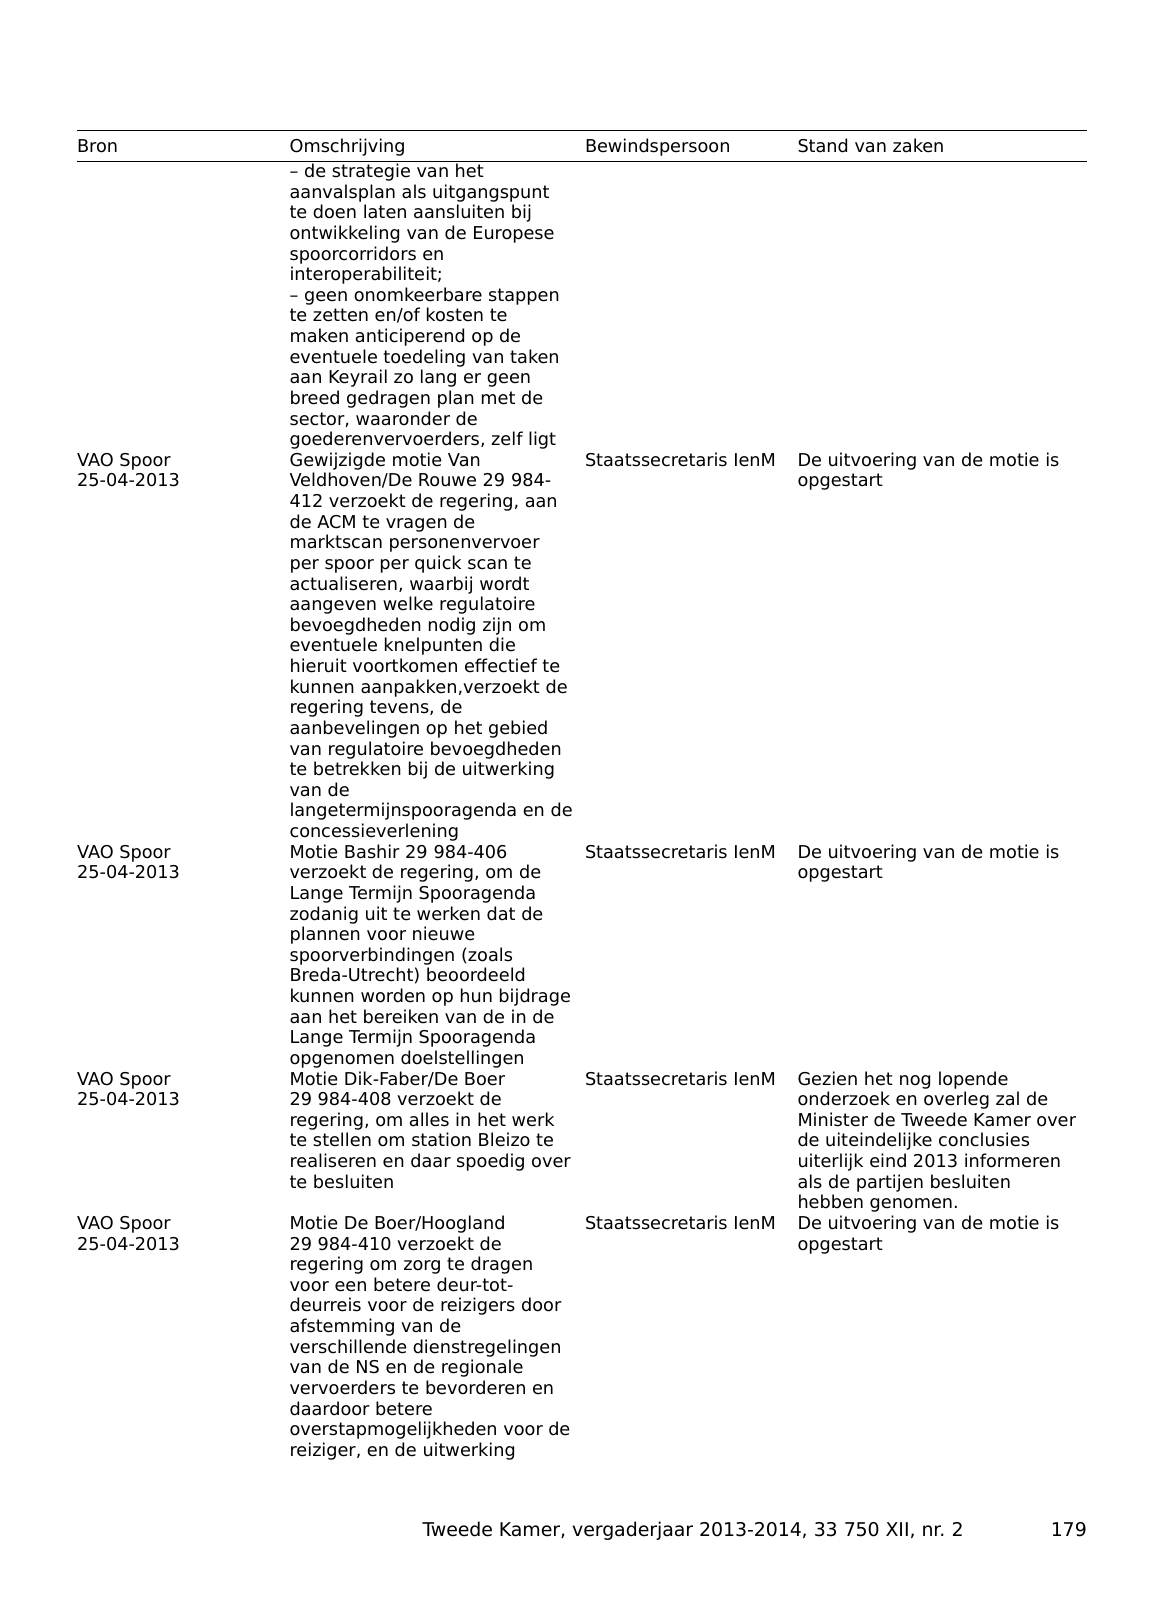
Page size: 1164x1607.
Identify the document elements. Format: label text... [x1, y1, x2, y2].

table_cell VAO Spoor 25-04-2013 [77, 842, 283, 1068]
table_header Bron [77, 131, 283, 161]
table_cell Staatssecretaris IenM [579, 1069, 791, 1213]
table_cell Gewijzigde motie Van Veldhoven/De Rouwe 29 984-412 verzoekt de regering, aan de ACM te vragen de marktscan personenvervoer per spoor per quick scan te actualiseren, waarbij wordt aangeven welke regulatoire bevoegdheden nodig zijn om eventuele knelpunten die hieruit voortkomen effectief te kunnen aanpakken,verzoekt de regering tevens, de aanbevelingen op het gebied van regulatoire bevoegdheden te betrekken bij de uitwerking van de langetermijnspooragenda en de concessieverlening [284, 450, 579, 842]
table_cell De uitvoering van de motie is opgestart [791, 842, 1087, 1068]
table_cell Motie Dik-Faber/De Boer 29 984-408 verzoekt de regering, om alles in het werk te stellen om station Bleizo te realiseren en daar spoedig over te besluiten [284, 1069, 579, 1213]
table_cell – de strategie van het aanvalsplan als uitgangspunt te doen laten aansluiten bij ontwikkeling van de Europese spoorcorridors en interoperabiliteit; – geen onomkeerbare stappen te zetten en/of kosten te maken anticiperend op de eventuele toedeling van taken aan Keyrail zo lang er geen breed gedragen plan met de sector, waaronder de goederenvervoerders, zelf ligt [284, 162, 579, 450]
table_cell [579, 162, 791, 450]
table_header Omschrijving [284, 131, 579, 161]
table_cell Staatssecretaris IenM [579, 450, 791, 842]
table_cell Motie De Boer/Hoogland 29 984-410 verzoekt de regering om zorg te dragen voor een betere deur-tot-deurreis voor de reizigers door afstemming van de verschillende dienstregelingen van de NS en de regionale vervoerders te bevorderen en daardoor betere overstapmogelijkheden voor de reiziger, en de uitwerking [284, 1213, 579, 1460]
table_cell Gezien het nog lopende onderzoek en overleg zal de Minister de Tweede Kamer over de uiteindelijke conclusies uiterlijk eind 2013 informeren als de partijen besluiten hebben genomen. [791, 1069, 1087, 1213]
table_cell VAO Spoor 25-04-2013 [77, 1069, 283, 1213]
table_cell Staatssecretaris IenM [579, 1213, 791, 1460]
table_cell VAO Spoor 25-04-2013 [77, 450, 283, 842]
table_cell [791, 162, 1087, 450]
table_cell De uitvoering van de motie is opgestart [791, 450, 1087, 842]
table_cell De uitvoering van de motie is opgestart [791, 1213, 1087, 1460]
table_header Stand van zaken [791, 131, 1087, 161]
table_cell Motie Bashir 29 984-406 verzoekt de regering, om de Lange Termijn Spooragenda zodanig uit te werken dat de plannen voor nieuwe spoorverbindingen (zoals Breda-Utrecht) beoordeeld kunnen worden op hun bijdrage aan het bereiken van de in de Lange Termijn Spooragenda opgenomen doelstellingen [284, 842, 579, 1068]
table_cell Staatssecretaris IenM [579, 842, 791, 1068]
table_header Bewindspersoon [579, 131, 791, 161]
table_cell VAO Spoor 25-04-2013 [77, 1213, 283, 1460]
table_cell [77, 162, 283, 450]
